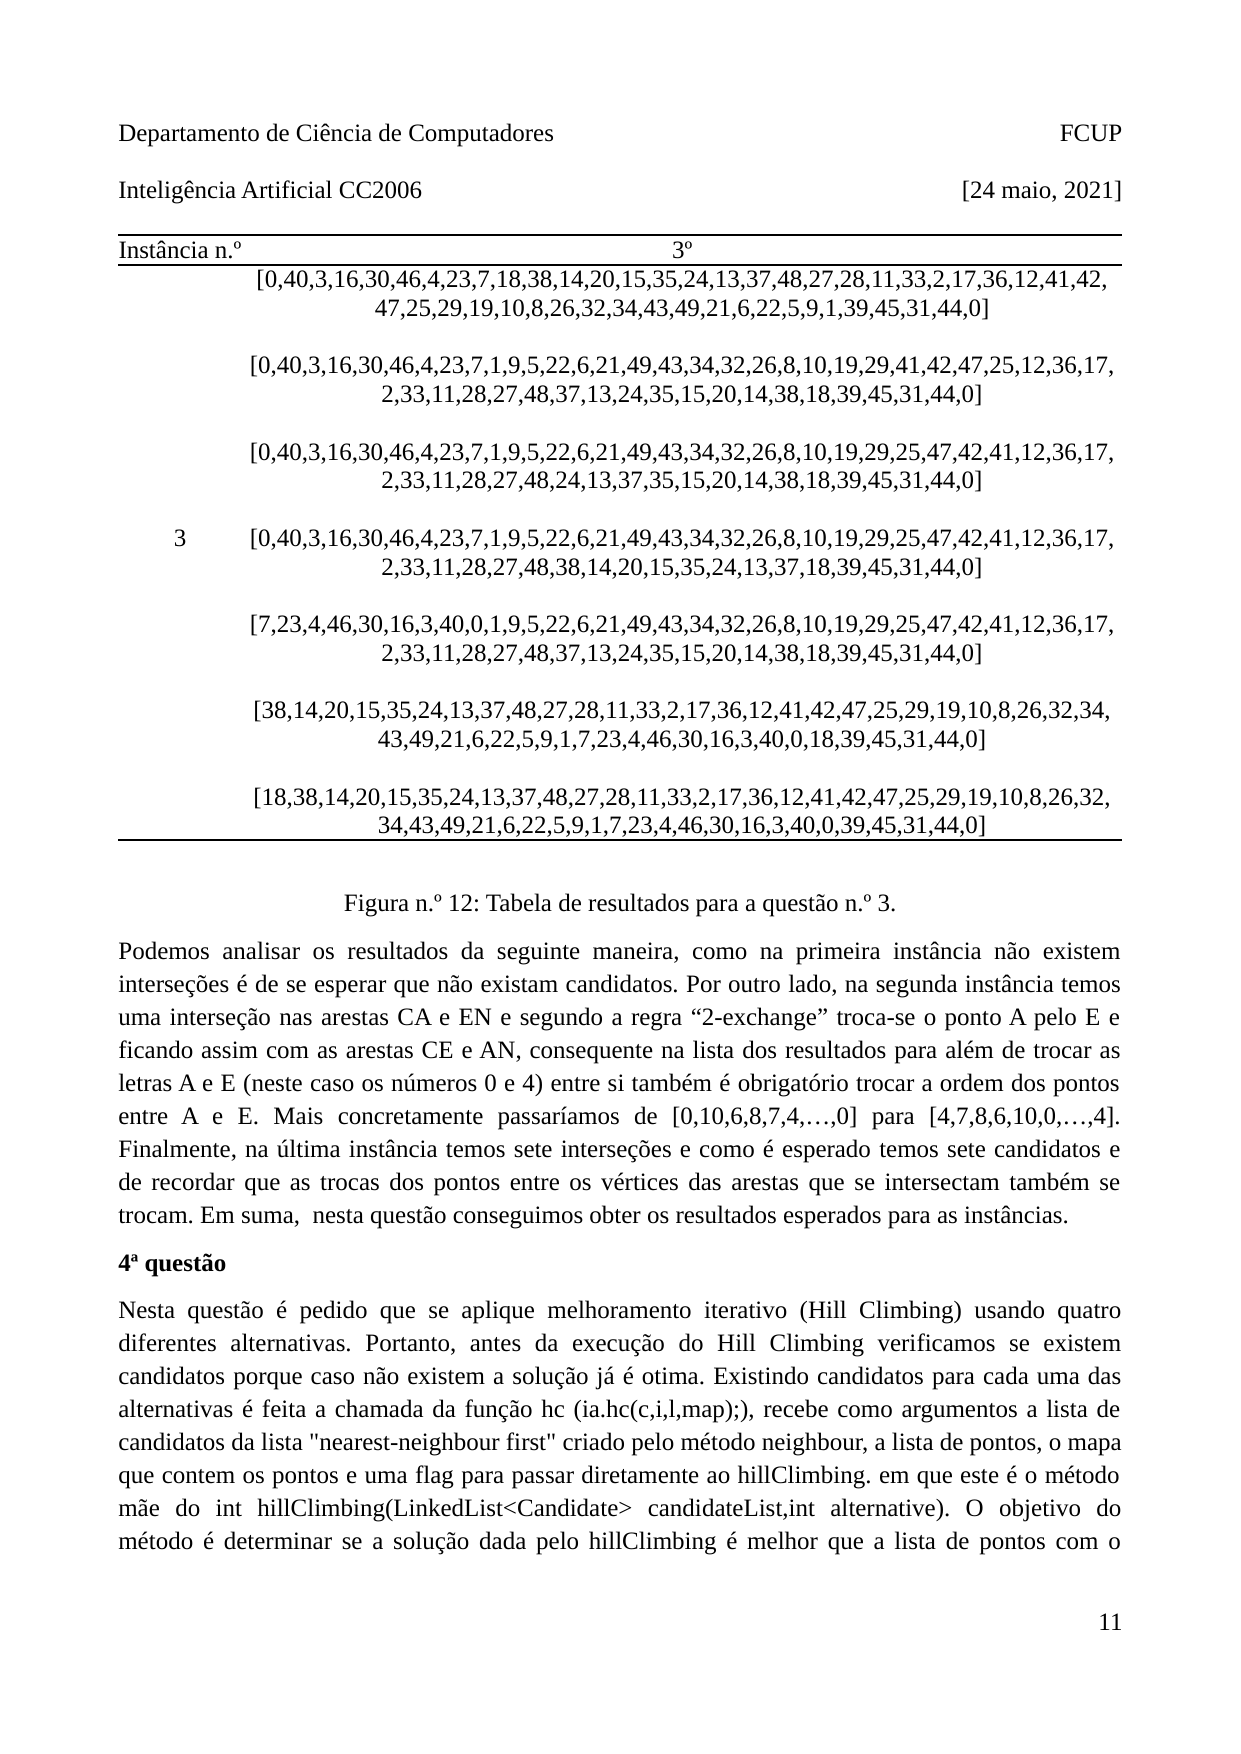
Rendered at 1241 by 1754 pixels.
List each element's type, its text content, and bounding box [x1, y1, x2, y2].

table_cell 3 [118, 266, 242, 839]
text Figura n.º 12: Tabela de resultados para a questão n.º 3. [118, 888, 1122, 917]
text Nesta questão é pedido que se aplique melhoramento iterativo (Hill Climbing) usando quatro diferentes alternativas. Portanto, antes da execução do Hill Climbing verificamos se existem candidatos porque caso não existem a solução já é otima. Existindo candidatos para cada uma das alternativas é feita a chamada da função hc (ia.hc(c,i,l,map);), recebe como argumentos a lista de candidatos da lista "nearest-neighbour first" criado pelo método neighbour, a lista de pontos, o mapa que contem os pontos e uma flag para passar diretamente ao hillClimbing. em que este é o método mãe do int hillClimbing(LinkedList<Candidate> candidateList,int alternative). O objetivo do método é determinar se a solução dada pelo hillClimbing é melhor que a lista de pontos com o [118, 1295, 1122, 1555]
table_header 3º [242, 236, 1122, 264]
text 4ª questão [118, 1248, 1122, 1276]
text Podemos analisar os resultados da seguinte maneira, como na primeira instância não existem interseções é de se esperar que não existam candidatos. Por outro lado, na segunda instância temos uma interseção nas arestas CA e EN e segundo a regra “2-exchange” troca-se o ponto A pelo E e ficando assim com as arestas CE e AN, consequente na lista dos resultados para além de trocar as letras A e E (neste caso os números 0 e 4) entre si também é obrigatório trocar a ordem dos pontos entre A e E. Mais concretamente passaríamos de [0,10,6,8,7,4,…,0] para [4,7,8,6,10,0,…,4]. Finalmente, na última instância temos sete interseções e como é esperado temos sete candidatos e de recordar que as trocas dos pontos entre os vértices das arestas que se intersectam também se trocam. Em suma, nesta questão conseguimos obter os resultados esperados para as instâncias. [118, 936, 1122, 1229]
table_header Instância n.º [118, 236, 242, 264]
table_cell [0,40,3,16,30,46,4,23,7,18,38,14,20,15,35,24,13,37,48,27,28,11,33,2,17,36,12,41,42, 47,25,29,19,10,8,26,32,34,43,49,21,6,22,5,9,1,39,45,31,44,0] [0,40,3,16,30,46,4,23,7,1,9,5,22,6,21,49,43,34,32,26,8,10,19,29,41,42,47,25,12,36,17, 2,33,11,28,27,48,37,13,24,35,15,20,14,38,18,39,45,31,44,0] [0,40,3,16,30,46,4,23,7,1,9,5,22,6,21,49,43,34,32,26,8,10,19,29,25,47,42,41,12,36,17, 2,33,11,28,27,48,24,13,37,35,15,20,14,38,18,39,45,31,44,0] [0,40,3,16,30,46,4,23,7,1,9,5,22,6,21,49,43,34,32,26,8,10,19,29,25,47,42,41,12,36,17, 2,33,11,28,27,48,38,14,20,15,35,24,13,37,18,39,45,31,44,0] [7,23,4,46,30,16,3,40,0,1,9,5,22,6,21,49,43,34,32,26,8,10,19,29,25,47,42,41,12,36,17, 2,33,11,28,27,48,37,13,24,35,15,20,14,38,18,39,45,31,44,0] [38,14,20,15,35,24,13,37,48,27,28,11,33,2,17,36,12,41,42,47,25,29,19,10,8,26,32,34, 43,49,21,6,22,5,9,1,7,23,4,46,30,16,3,40,0,18,39,45,31,44,0] [18,38,14,20,15,35,24,13,37,48,27,28,11,33,2,17,36,12,41,42,47,25,29,19,10,8,26,32, 34,43,49,21,6,22,5,9,1,7,23,4,46,30,16,3,40,0,39,45,31,44,0] [242, 266, 1122, 839]
